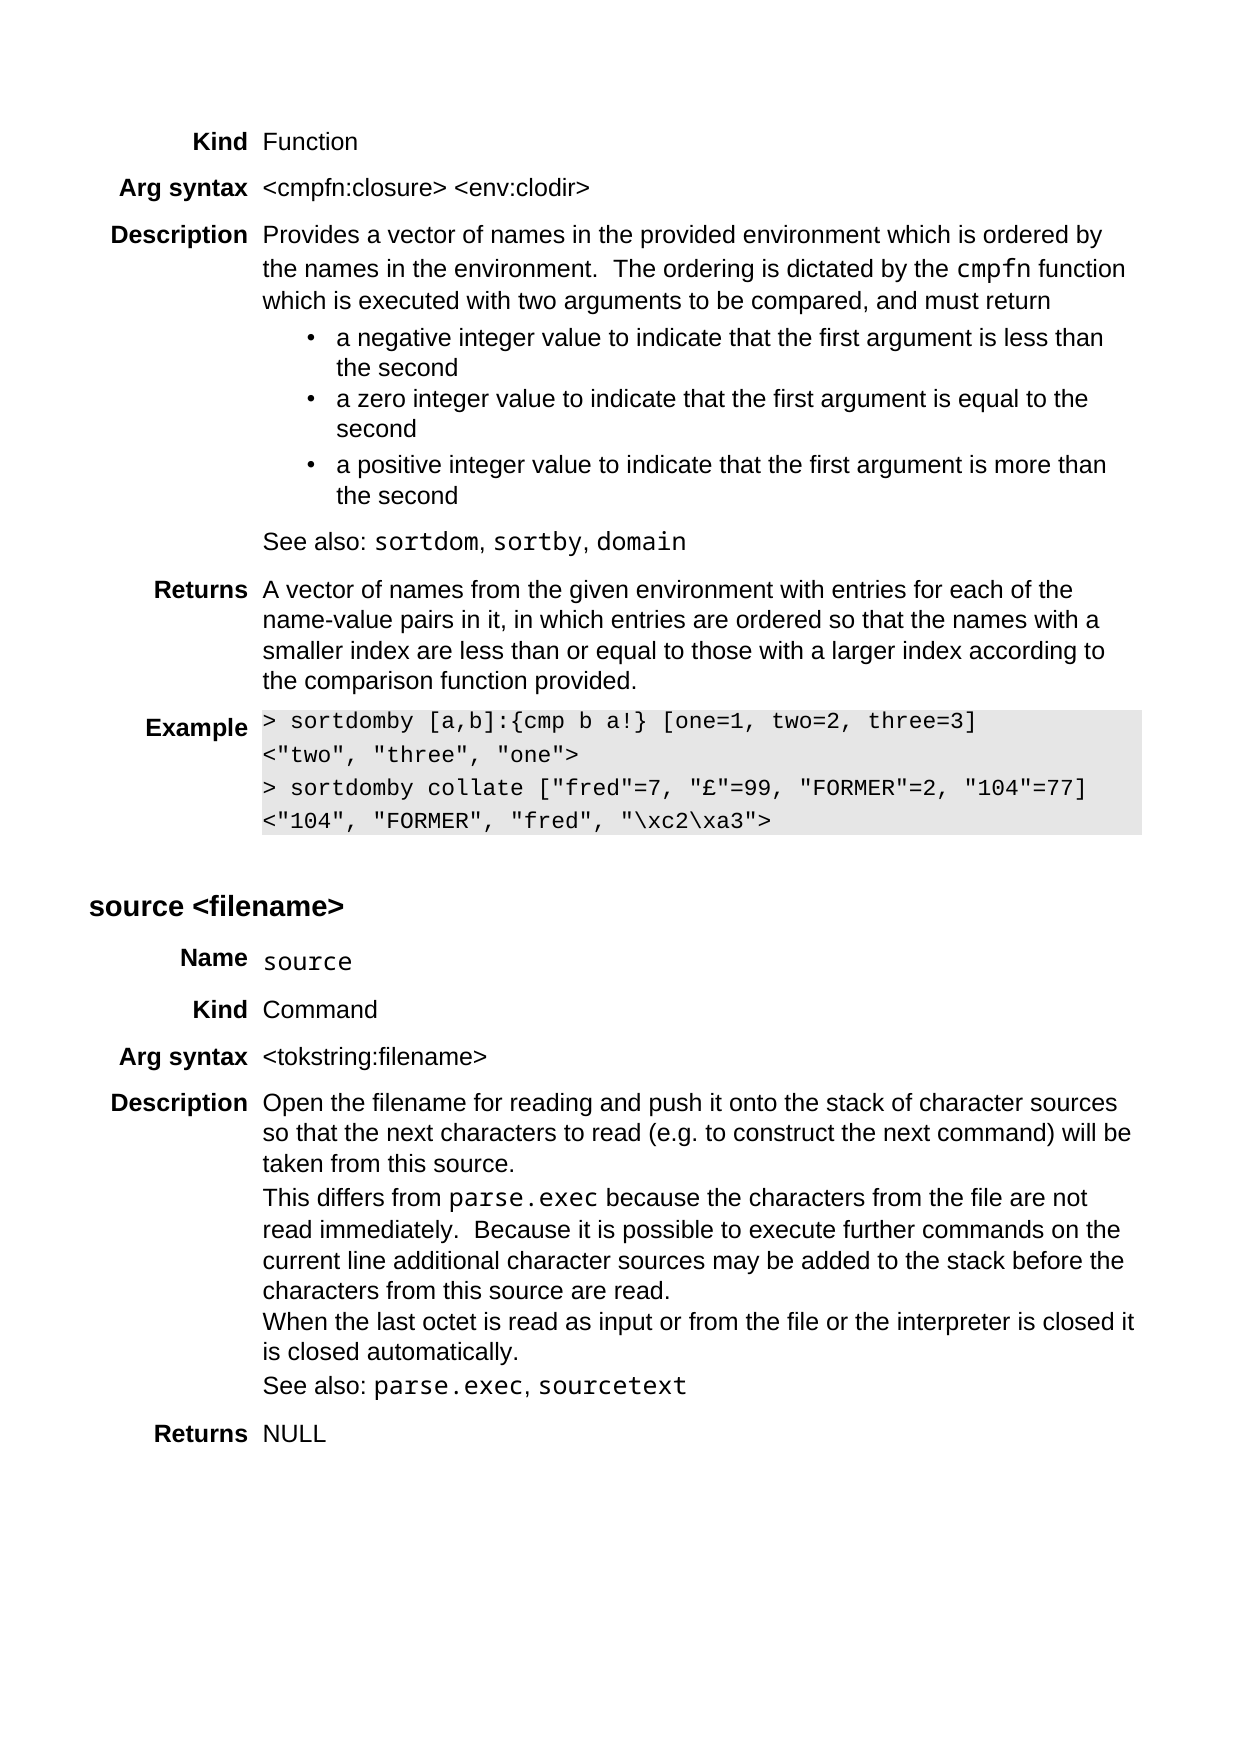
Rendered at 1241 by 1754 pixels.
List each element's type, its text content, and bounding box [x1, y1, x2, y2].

table_cell > sortdomby [a,b]:{cmp b a!} [one=1, two=2, three=3] <"two", "three", "one"> > sortdomby collate ["fred"=7, "£"=99, "FORMER"=2, "104"=77] <"104", "FORMER", "fred", "\xc2\xa3"> [260, 704, 1145, 841]
table_cell NULL [260, 1411, 1145, 1457]
table_cell Arg syntax [89, 1033, 259, 1079]
table_cell Provides a vector of names in the provided environment which is ordered by the names in the environment. The ordering is dictated by the cmpfn function which is executed with two arguments to be compared, and must return a negative integer value to indicate that the first argument is less than the second a zero integer value to indicate that the first argument is equal to the second a positive integer value to indicate that the first argument is more than the second See also: sortdom, sortby, domain [260, 211, 1145, 566]
table_cell Function [260, 118, 1145, 164]
table_cell <tokstring:filename> [260, 1033, 1145, 1079]
table_cell Kind [89, 118, 259, 164]
table_cell A vector of names from the given environment with entries for each of the name-value pairs in it, in which entries are ordered so that the names with a smaller index are less than or equal to those with a larger index according to the comparison function provided. [260, 566, 1145, 704]
table_header source [260, 935, 1145, 986]
table_cell Arg syntax [89, 165, 259, 211]
table_cell Returns [89, 566, 259, 704]
table_cell Example [89, 704, 259, 841]
table_header Name [89, 935, 259, 986]
table_cell Kind [89, 986, 259, 1033]
table_cell Returns [89, 1411, 259, 1457]
subtitle source <filename> [88, 888, 1145, 922]
table_cell Open the filename for reading and push it onto the stack of character sources so that the next characters to read (e.g. to construct the next command) will be taken from this source. This differs from parse.exec because the characters from the file are not read immediately. Because it is possible to execute further commands on the current line additional character sources may be added to the stack before the characters from this source are read. When the last octet is read as input or from the file or the interpreter is closed it is closed automatically. See also: parse.exec, sourcetext [260, 1079, 1145, 1411]
table_cell Command [260, 986, 1145, 1033]
table_cell <cmpfn:closure> <env:clodir> [260, 165, 1145, 211]
table_cell Description [89, 211, 259, 566]
table_cell Description [89, 1079, 259, 1411]
